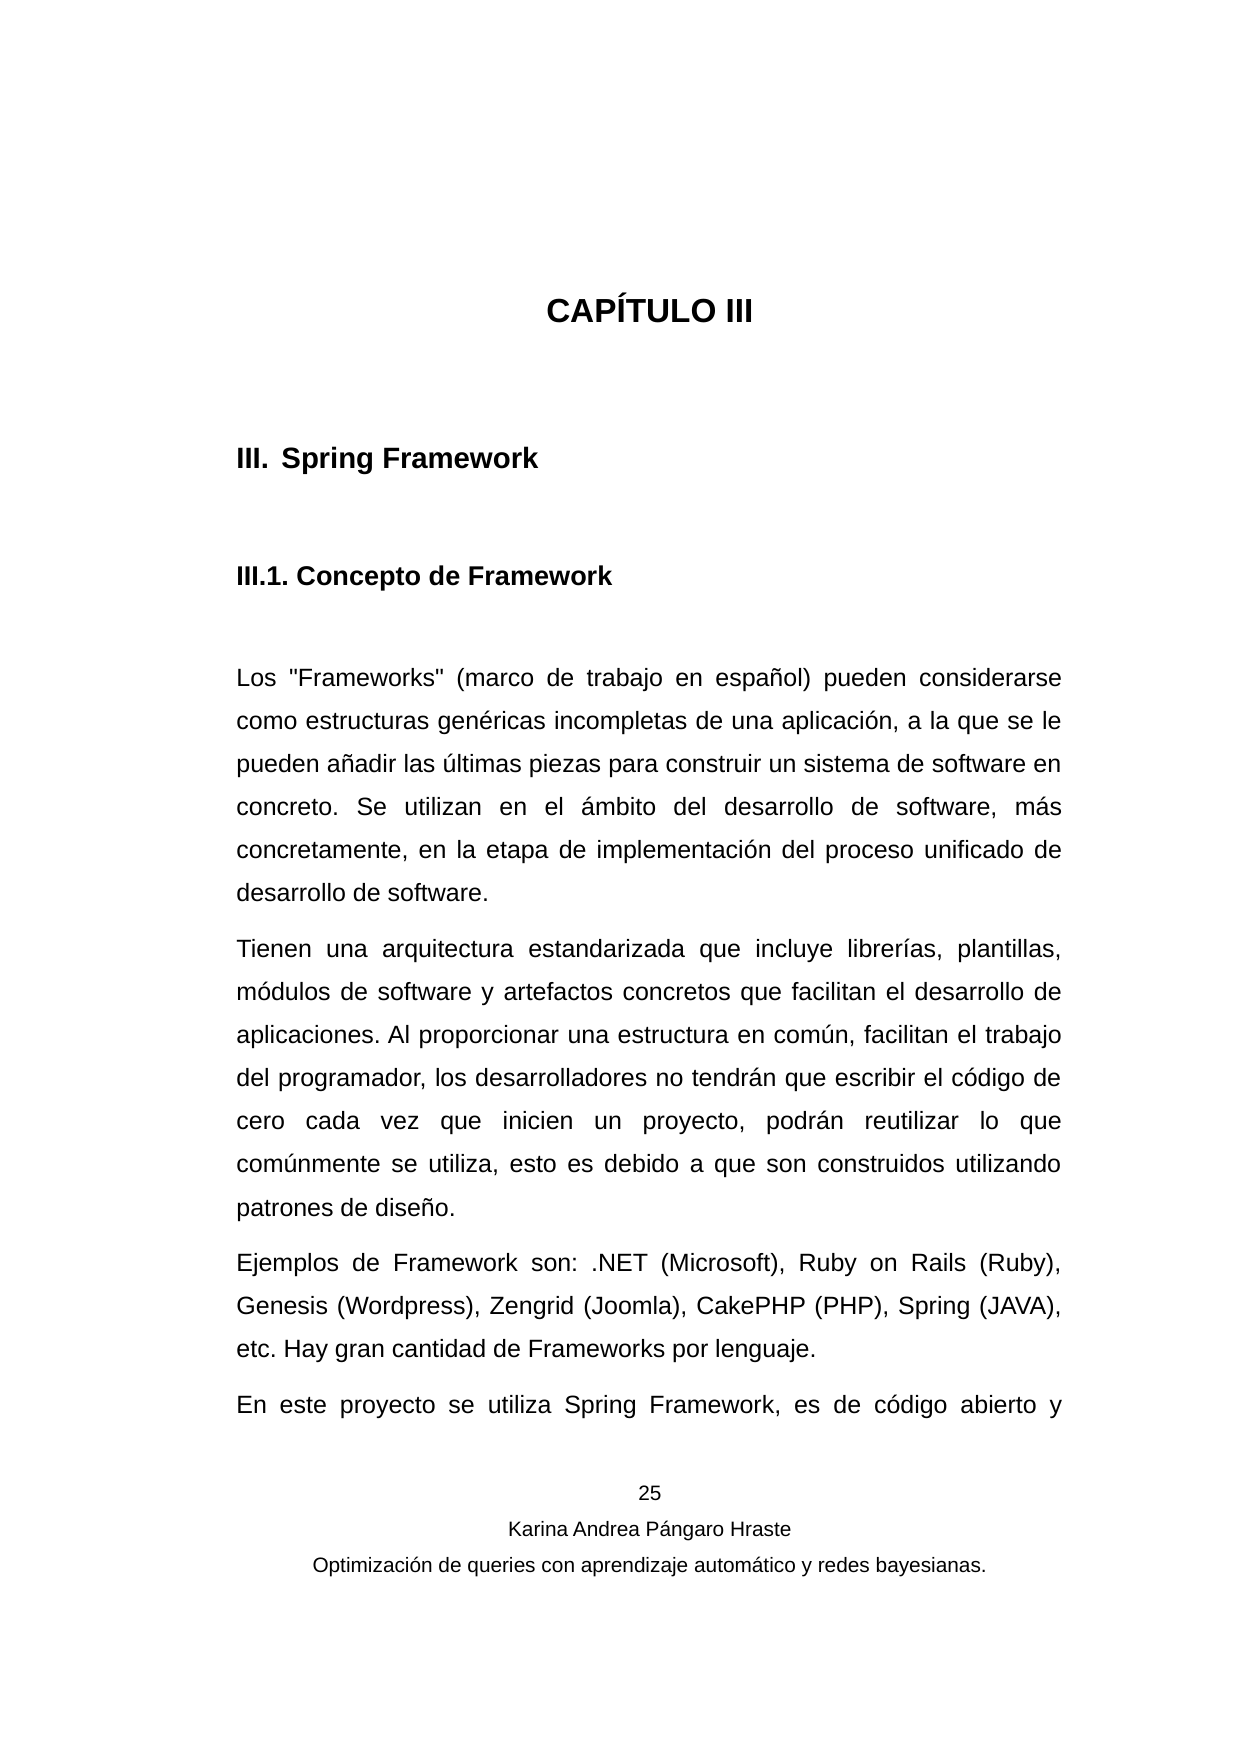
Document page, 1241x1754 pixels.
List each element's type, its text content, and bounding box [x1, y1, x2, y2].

text Tienen una arquitectura estandarizada que incluye librerías, plantillas, módulos de software y artefactos concretos que facilitan el desarrollo de aplicaciones. Al proporcionar una estructura en común, facilitan el trabajo del programador, los desarrolladores no tendrán que escribir el código de cero cada vez que inicien un proyecto, podrán reutilizar lo que comúnmente se utiliza, esto es debido a que son construidos utilizando patrones de diseño. [236, 934, 1063, 1221]
subtitle CAPÍTULO III [236, 291, 1063, 329]
subtitle Concepto de Framework [236, 560, 1063, 591]
text En este proyecto se utiliza Spring Framework, es de código abierto y [236, 1390, 1063, 1419]
subtitle Spring Framework [236, 441, 1063, 475]
text Ejemplos de Framework son: .NET (Microsoft), Ruby on Rails (Ruby), Genesis (Wordpress), Zengrid (Joomla), CakePHP (PHP), Spring (JAVA), etc. Hay gran cantidad de Frameworks por lenguaje. [236, 1248, 1063, 1363]
text Los "Frameworks" (marco de trabajo en español) pueden considerarse como estructuras genéricas incompletas de una aplicación, a la que se le pueden añadir las últimas piezas para construir un sistema de software en concreto. Se utilizan en el ámbito del desarrollo de software, más concretamente, en la etapa de implementación del proceso unificado de desarrollo de software. [236, 662, 1063, 907]
